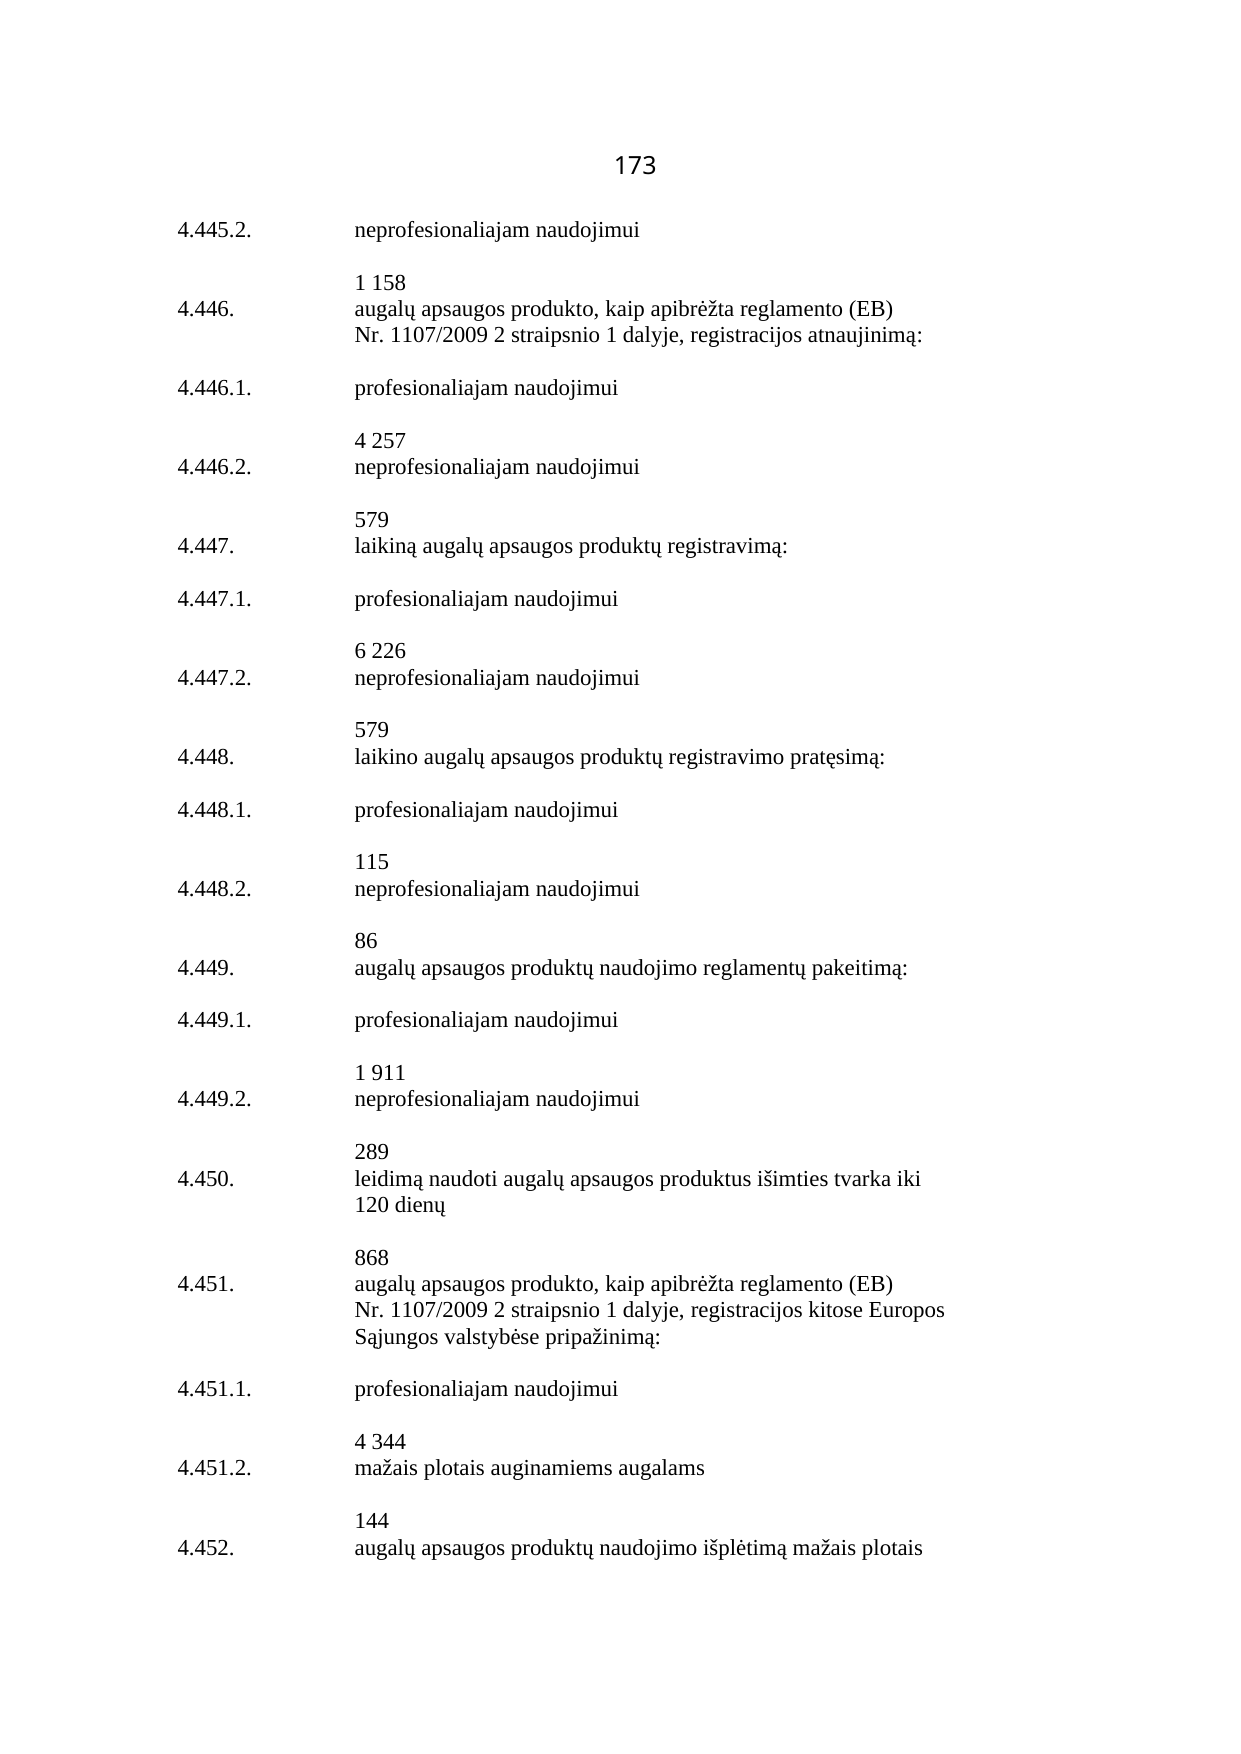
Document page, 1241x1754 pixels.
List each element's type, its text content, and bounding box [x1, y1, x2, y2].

text 4.447. laikiną augalų apsaugos produktų registravimą: [177, 532, 945, 585]
text 4.446. augalų apsaugos produkto, kaip apibrėžta reglamento (EB) [177, 295, 945, 321]
text 4.449.1. profesionaliajam naudojimui 1 911 [177, 1006, 945, 1086]
text 4.449. augalų apsaugos produktų naudojimo reglamentų pakeitimą: [177, 954, 945, 1006]
text 4.445.2. neprofesionaliajam naudojimui 1 158 [177, 216, 945, 295]
text 4.447.1. profesionaliajam naudojimui 6 226 [177, 585, 945, 664]
text Nr. 1107/2009 2 straipsnio 1 dalyje, registracijos kitose Europos [354, 1296, 945, 1323]
text 4.451. augalų apsaugos produkto, kaip apibrėžta reglamento (EB) [177, 1270, 945, 1296]
text 4.451.2. mažais plotais auginamiems augalams 144 [177, 1454, 945, 1533]
text 4.450. leidimą naudoti augalų apsaugos produktus išimties tvarka iki [177, 1164, 945, 1191]
text 4.448.1. profesionaliajam naudojimui 115 [177, 796, 945, 875]
text 4.446.2. neprofesionaliajam naudojimui 579 [177, 453, 945, 532]
text Sąjungos valstybėse pripažinimą: [354, 1323, 945, 1375]
text 4.447.2. neprofesionaliajam naudojimui 579 [177, 664, 945, 743]
text 4.452. augalų apsaugos produktų naudojimo išplėtimą mažais plotais [177, 1533, 945, 1560]
text Nr. 1107/2009 2 straipsnio 1 dalyje, registracijos atnaujinimą: [354, 321, 945, 374]
text 4.448.2. neprofesionaliajam naudojimui 86 [177, 875, 945, 954]
text 4.448. laikino augalų apsaugos produktų registravimo pratęsimą: [177, 743, 945, 796]
text 4.449.2. neprofesionaliajam naudojimui 289 [177, 1086, 945, 1164]
text 120 dienų 868 [354, 1191, 945, 1270]
text 4.451.1. profesionaliajam naudojimui 4 344 [177, 1375, 945, 1454]
text 4.446.1. profesionaliajam naudojimui 4 257 [177, 374, 945, 453]
